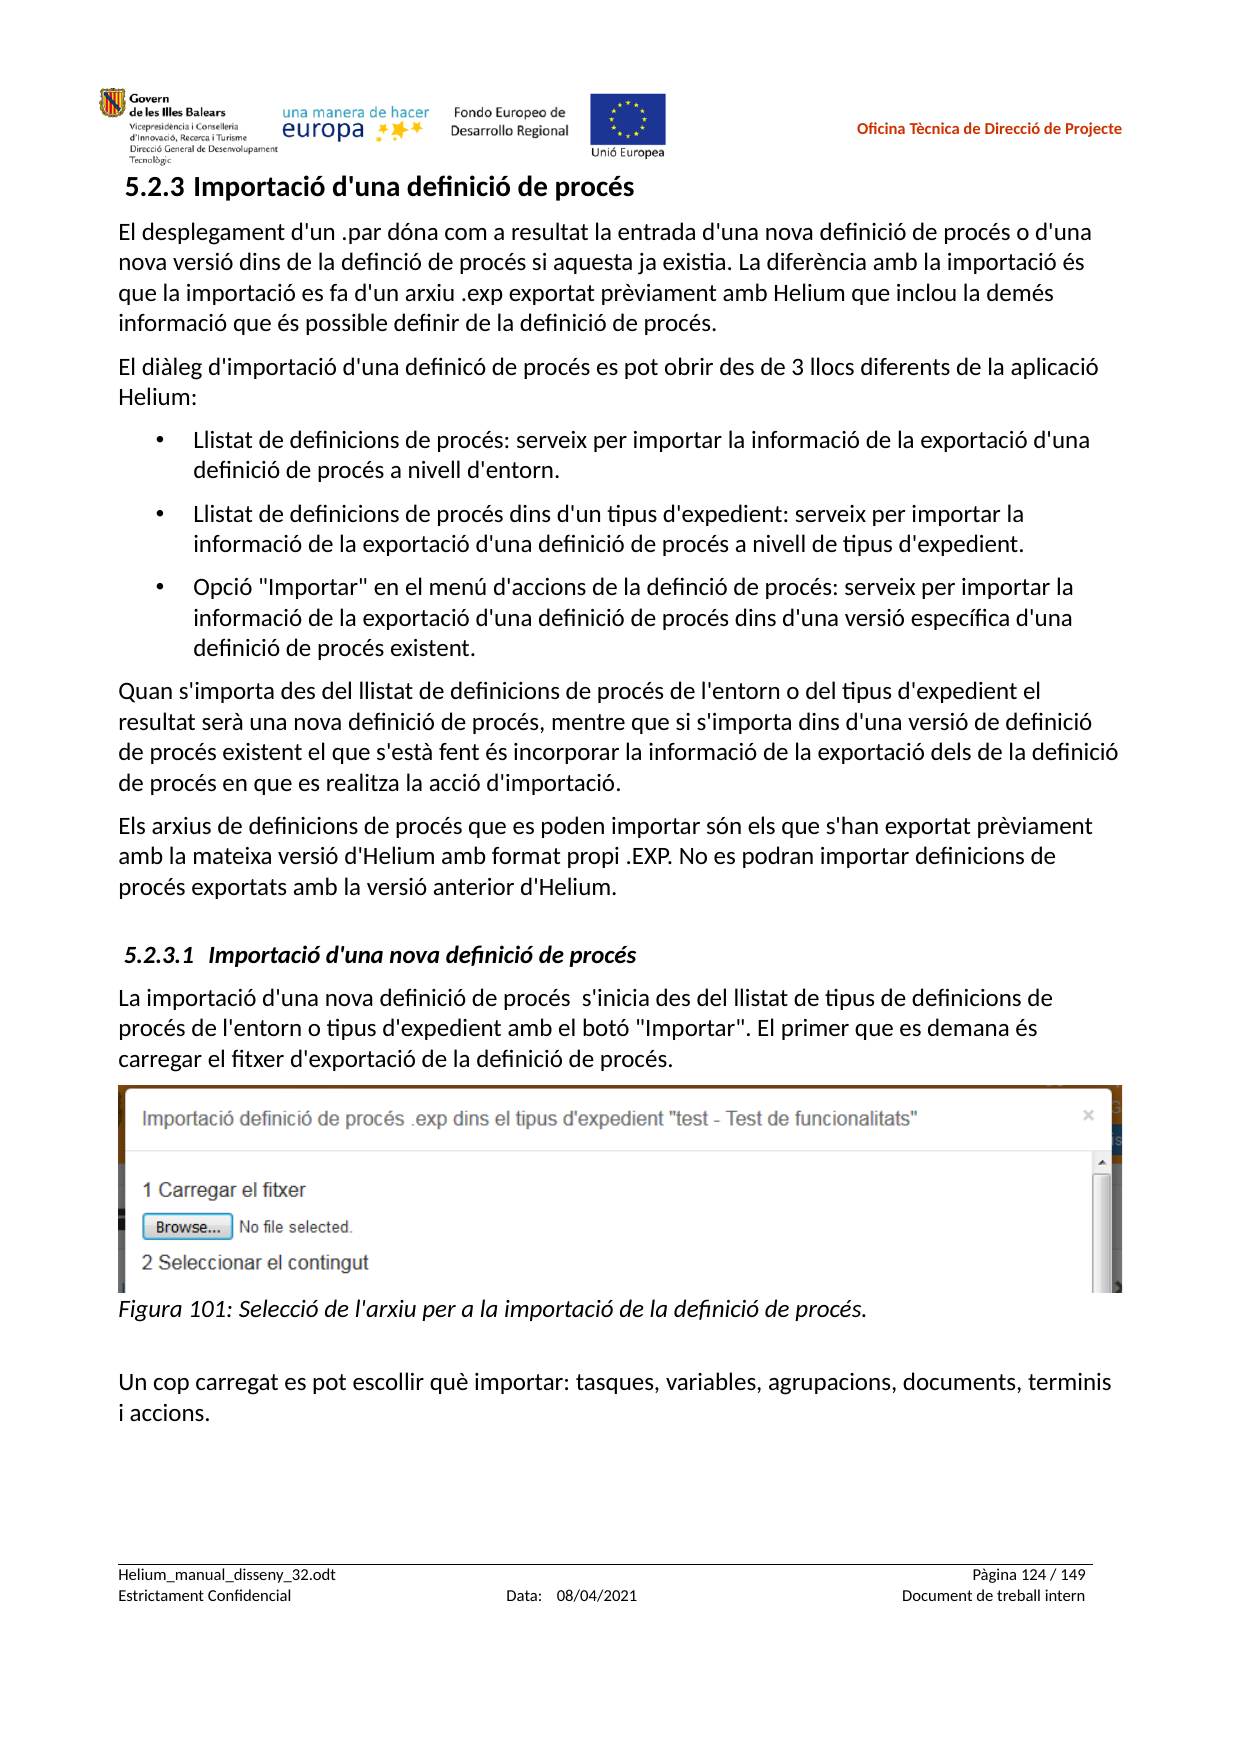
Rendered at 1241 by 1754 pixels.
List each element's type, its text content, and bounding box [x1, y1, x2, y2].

list Llistat de definicions de procés dins d'un tipus d'expedient: serveix per importar la informació de la exportació d'una definició de procés a nivell de tipus d'expedient. [156, 498, 1122, 559]
list Llistat de definicions de procés: serveix per importar la informació de la exportació d'una definició de procés a nivell d'entorn. [156, 424, 1122, 485]
text La importació d'una nova definició de procés s'inicia des del llistat de tipus de definicions de procés de l'entorn o tipus d'expedient amb el botó "Importar". El primer que es demana és carregar el fitxer d'exportació de la definició de procés. [118, 982, 1122, 1073]
picture [118, 1085, 1123, 1293]
text Un cop carregat es pot escollir què importar: tasques, variables, agrupacions, documents, terminis i accions. [118, 1366, 1122, 1427]
text El desplegament d'un .par dóna com a resultat la entrada d'una nova definició de procés o d'una nova versió dins de la definció de procés si aquesta ja existia. La diferència amb la importació és que la importació es fa d'un arxiu .exp exportat prèviament amb Helium que inclou la demés informació que és possible definir de la definició de procés. [118, 216, 1122, 338]
text El diàleg d'importació d'una definicó de procés es pot obrir des de 3 llocs diferents de la aplicació Helium: [118, 351, 1122, 412]
picture [99, 87, 668, 166]
text Quan s'importa des del llistat de definicions de procés de l'entorn o del tipus d'expedient el resultat serà una nova definició de procés, mentre que si s'importa dins d'una versió de definició de procés existent el que s'està fent és incorporar la informació de la exportació dels de la definició de procés en que es realitza la acció d'importació. [118, 675, 1122, 797]
text Els arxius de definicions de procés que es poden importar són els que s'han exportat prèviament amb la mateixa versió d'Helium amb format propi .EXP. No es podran importar definicions de procés exportats amb la versió anterior d'Helium. [118, 810, 1122, 901]
subtitle Importació d'una nova definició de procés [118, 939, 1122, 969]
list Opció "Importar" en el menú d'accions de la definció de procés: serveix per importar la informació de la exportació d'una definició de procés dins d'una versió específica d'una definició de procés existent. [156, 571, 1122, 663]
text Figura 101: Selecció de l'arxiu per a la importació de la definició de procés. [118, 1293, 1122, 1323]
subtitle Importació d'una definició de procés [118, 168, 1122, 203]
